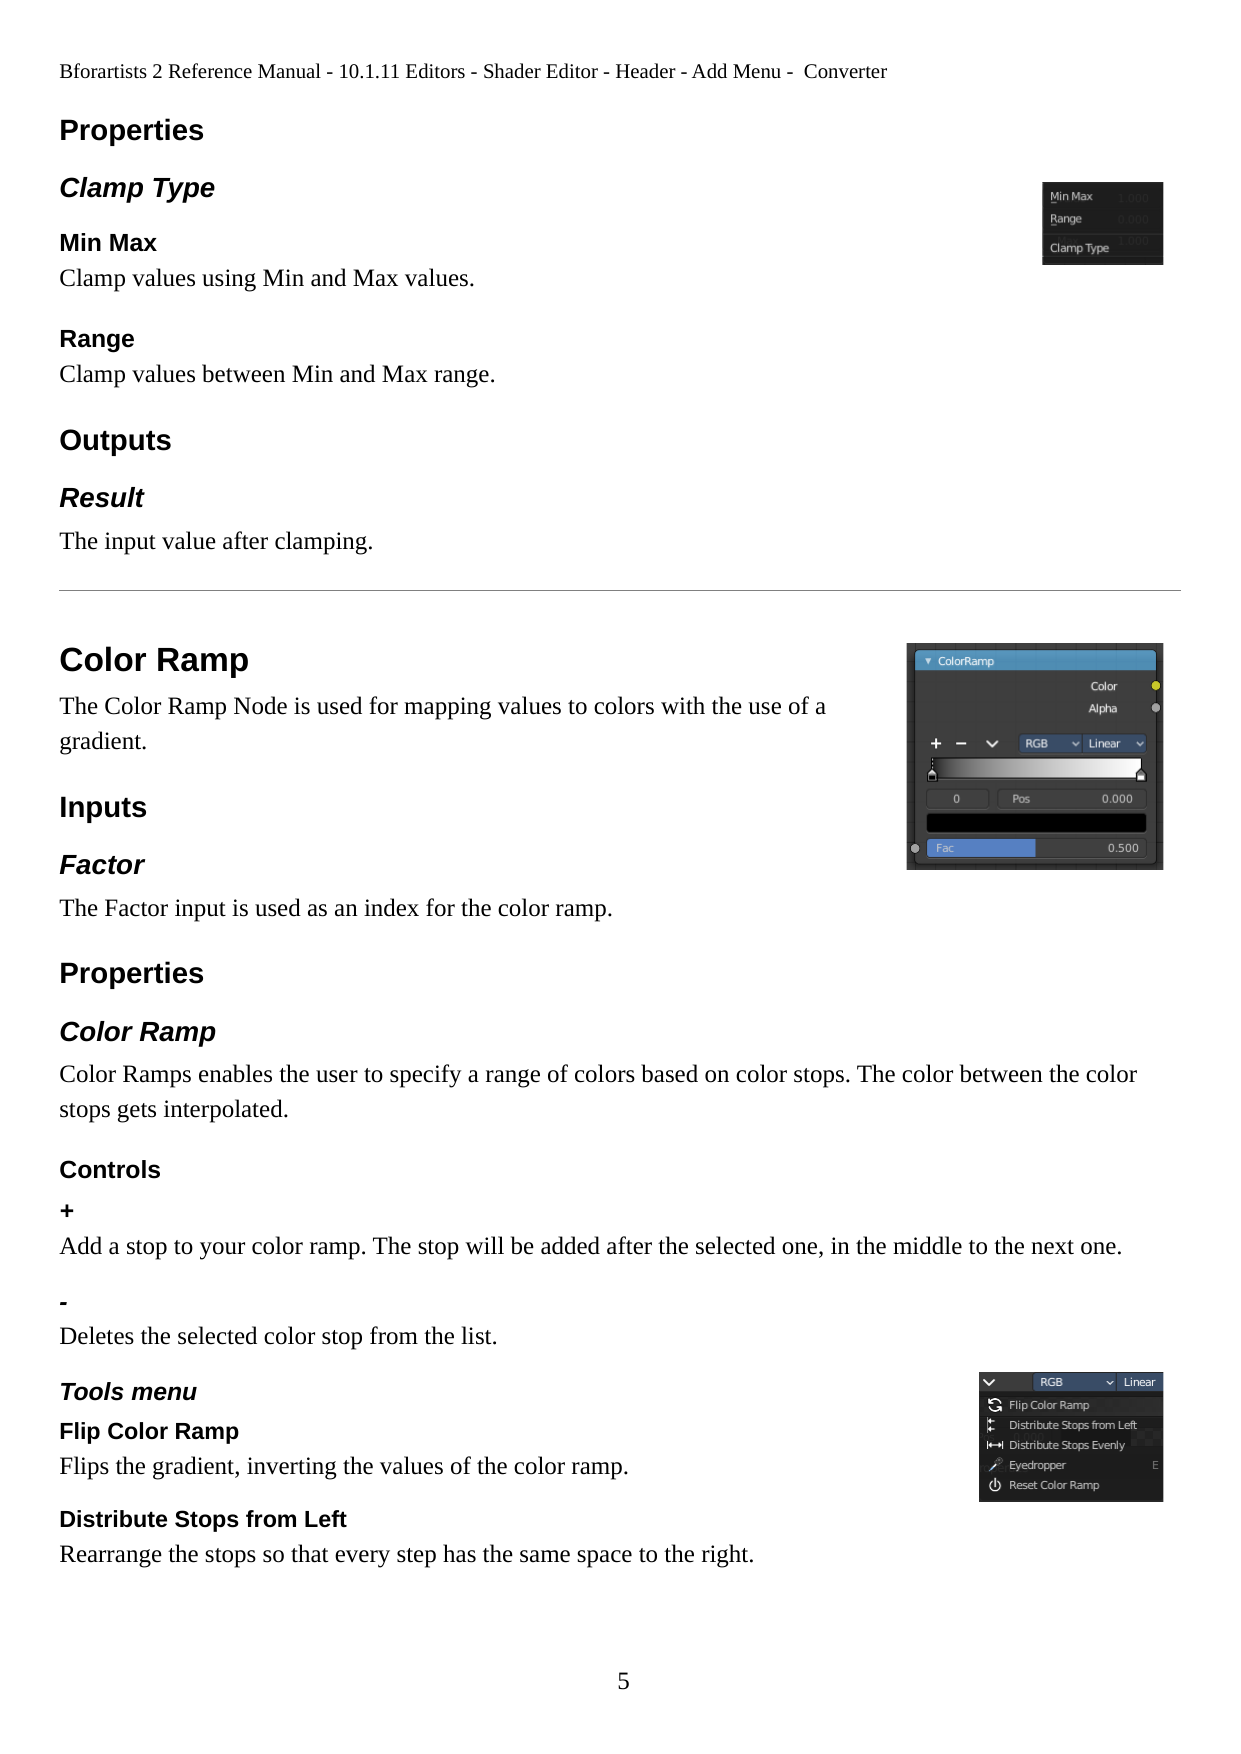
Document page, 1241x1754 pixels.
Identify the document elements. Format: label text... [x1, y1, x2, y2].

subtitle Factor [59, 848, 1181, 880]
text Add a stop to your color ramp. The stop will be added after the selected one, in the middle to the next one. [59, 1231, 1181, 1260]
subtitle [1164, 1377, 1181, 1405]
picture [1042, 182, 1164, 265]
subtitle Tools menu [59, 1377, 979, 1405]
text Clamp values between Min and Max range. [59, 359, 1181, 388]
subtitle Properties [59, 956, 1181, 990]
subtitle Min Max [59, 228, 1042, 257]
subtitle Inputs [59, 789, 906, 823]
text Deletes the selected color stop from the list. [59, 1321, 1181, 1350]
subtitle + [59, 1196, 1181, 1225]
subtitle [1164, 228, 1181, 257]
text The Color Ramp Node is used for mapping values to colors with the use of a gradient. [59, 691, 906, 754]
subtitle Outputs [59, 423, 1181, 457]
subtitle Color Ramp [59, 640, 1181, 679]
text Rearrange the stops so that every step has the same space to the right. [59, 1539, 1181, 1568]
subtitle Properties [59, 113, 1181, 146]
subtitle Result [59, 482, 1181, 514]
subtitle Color Ramp [59, 1015, 1181, 1047]
subtitle Flip Color Ramp [59, 1418, 979, 1444]
text Flips the gradient, inverting the values of the color ramp. [59, 1451, 979, 1479]
picture [906, 643, 1164, 870]
subtitle [1164, 789, 1181, 823]
text The input value after clamping. [59, 526, 1181, 555]
text The Factor input is used as an index for the color ramp. [59, 893, 1181, 921]
text Color Ramps enables the user to specify a range of colors based on color stops. The color between the color stops gets interpolated. [59, 1059, 1181, 1123]
subtitle - [59, 1287, 1181, 1315]
subtitle Distribute Stops from Left [59, 1506, 1181, 1533]
picture [979, 1372, 1164, 1502]
subtitle Controls [59, 1155, 1181, 1184]
subtitle Clamp Type [59, 171, 1181, 203]
subtitle Range [59, 324, 1181, 353]
text Clamp values using Min and Max values. [59, 263, 1181, 292]
subtitle [1164, 1418, 1181, 1444]
